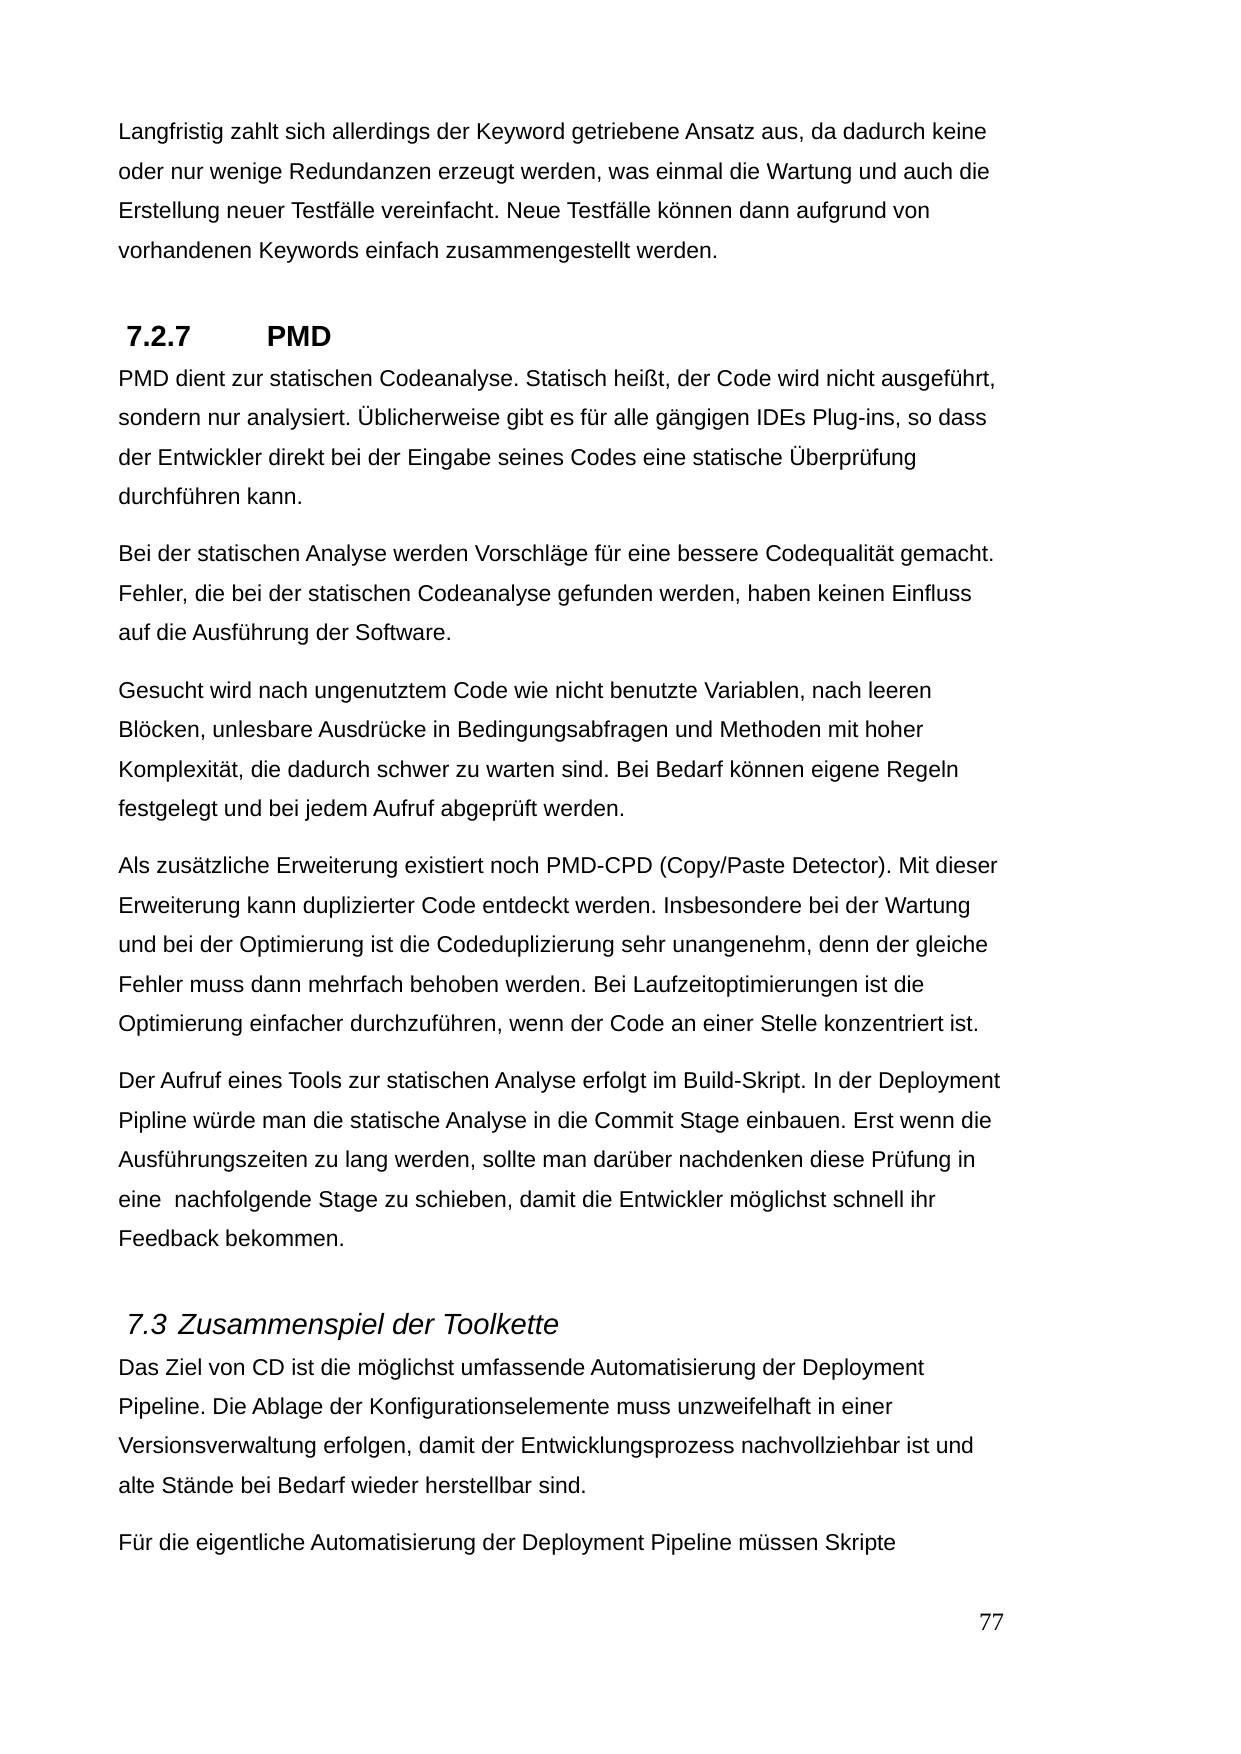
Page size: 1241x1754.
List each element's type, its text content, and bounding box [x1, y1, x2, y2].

text Gesucht wird nach ungenutztem Code wie nicht benutzte Variablen, nach leeren Blöcken, unlesbare Ausdrücke in Bedingungsabfragen und Methoden mit hoher Komplexität, die dadurch schwer zu warten sind. Bei Bedarf können eigene Regeln festgelegt und bei jedem Aufruf abgeprüft werden. [118, 677, 1004, 821]
text Langfristig zahlt sich allerdings der Keyword getriebene Ansatz aus, da dadurch keine oder nur wenige Redundanzen erzeugt werden, was einmal die Wartung und auch die Erstellung neuer Testfälle vereinfacht. Neue Testfälle können dann aufgrund von vorhandenen Keywords einfach zusammengestellt werden. [118, 118, 1004, 263]
text Das Ziel von CD ist die möglichst umfassende Automatisierung der Deployment Pipeline. Die Ablage der Konfigurationselemente muss unzweifelhaft in einer Versionsverwaltung erfolgen, damit der Entwicklungsprozess nachvollziehbar ist und alte Stände bei Bedarf wieder herstellbar sind. [118, 1353, 1004, 1498]
subtitle Zusammenspiel der Toolkette [118, 1307, 1004, 1341]
text Als zusätzliche Erweiterung existiert noch PMD-CPD (Copy/Paste Detector). Mit dieser Erweiterung kann duplizierter Code entdeckt werden. Insbesondere bei der Wartung und bei der Optimierung ist die Codeduplizierung sehr unangenehm, denn der gleiche Fehler muss dann mehrfach behoben werden. Bei Laufzeitoptimierungen ist die Optimierung einfacher durchzuführen, wenn der Code an einer Stelle konzentriert ist. [118, 852, 1004, 1036]
text PMD dient zur statischen Codeanalyse. Statisch heißt, der Code wird nicht ausgeführt, sondern nur analysiert. Üblicherweise gibt es für alle gängigen IDEs Plug-ins, so dass der Entwickler direkt bei der Eingabe seines Codes eine statische Überprüfung durchführen kann. [118, 365, 1004, 509]
text Der Aufruf eines Tools zur statischen Analyse erfolgt im Build-Skript. In der Deployment Pipline würde man die statische Analyse in die Commit Stage einbauen. Erst wenn die Ausführungszeiten zu lang werden, sollte man darüber nachdenken diese Prüfung in eine nachfolgende Stage zu schieben, damit die Entwickler möglichst schnell ihr Feedback bekommen. [118, 1067, 1004, 1252]
text Bei der statischen Analyse werden Vorschläge für eine bessere Codequalität gemacht. Fehler, die bei der statischen Codeanalyse gefunden werden, haben keinen Einfluss auf die Ausführung der Software. [118, 540, 1004, 646]
subtitle PMD [118, 319, 1004, 352]
text Für die eigentliche Automatisierung der Deployment Pipeline müssen Skripte [118, 1529, 1004, 1555]
